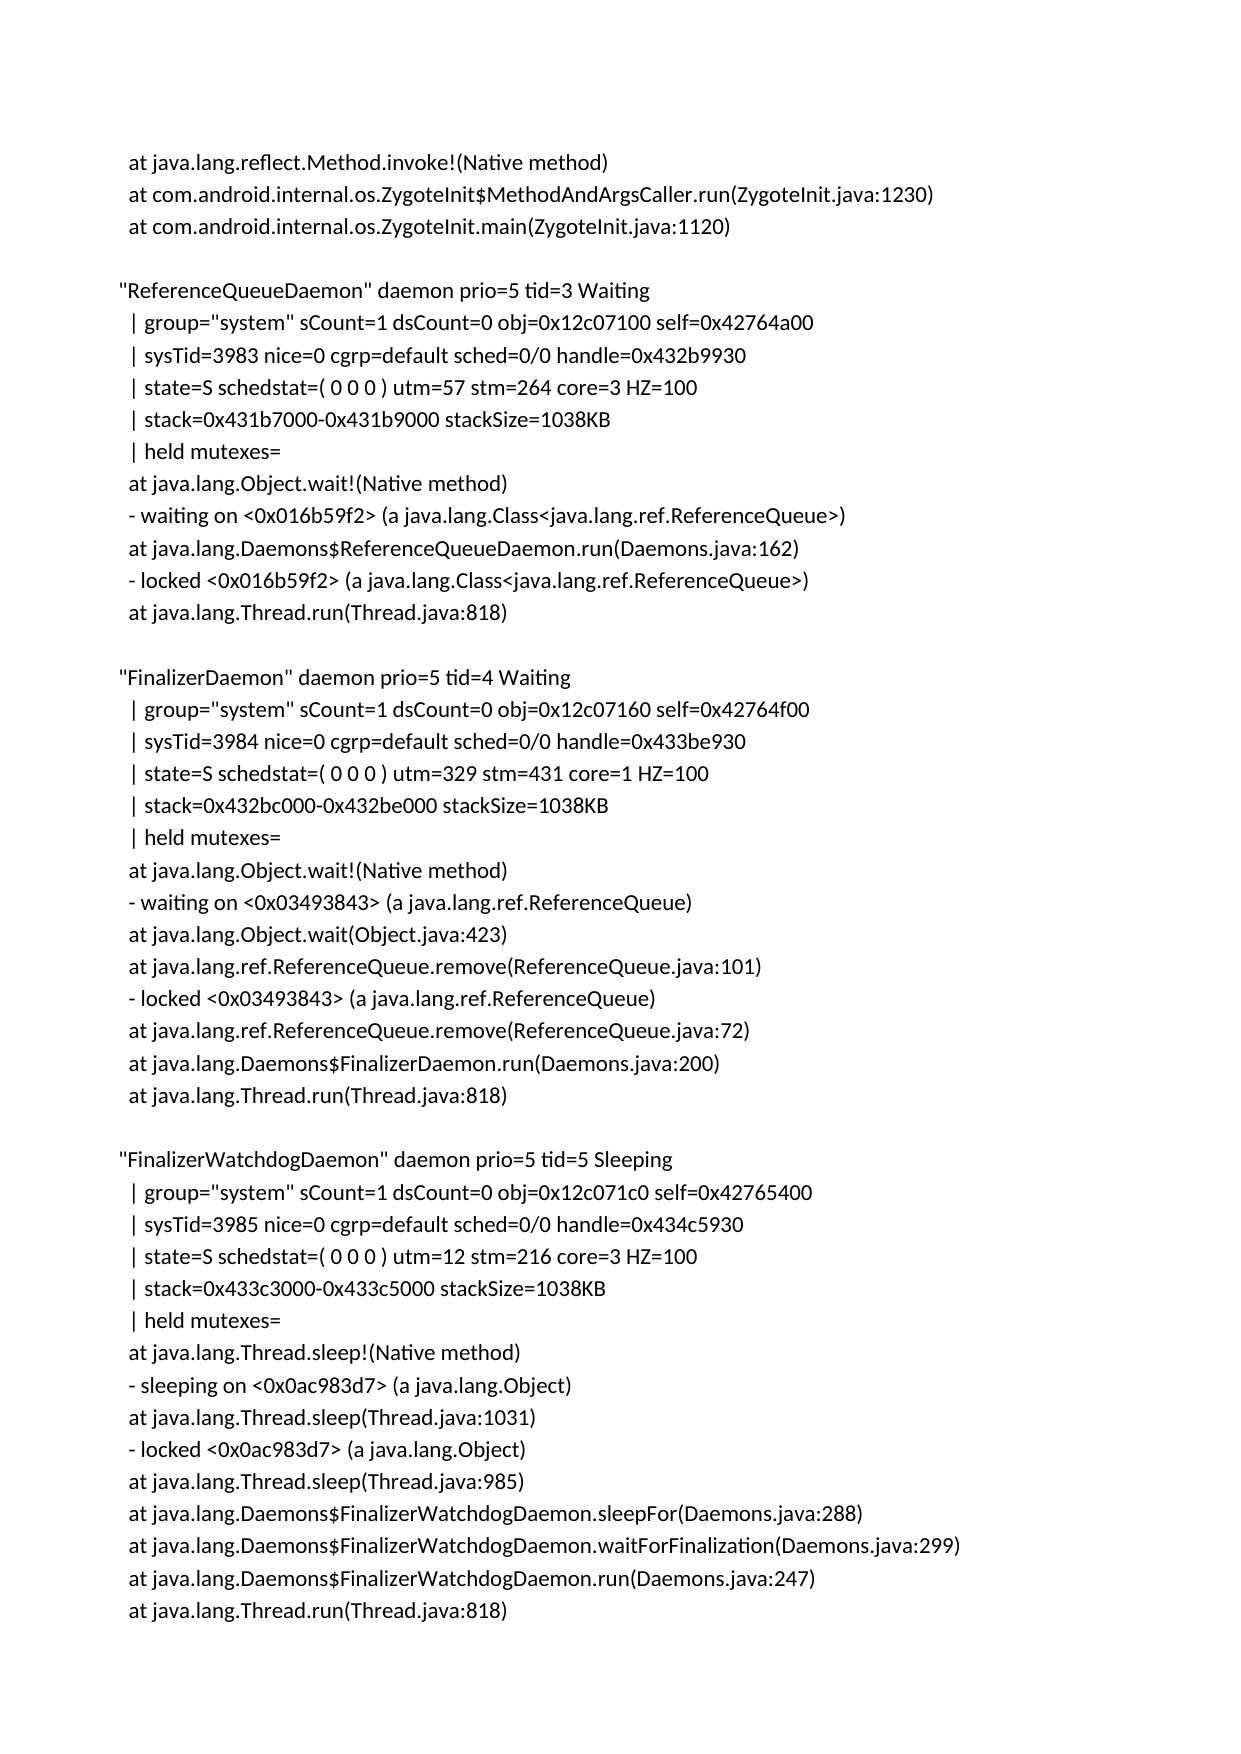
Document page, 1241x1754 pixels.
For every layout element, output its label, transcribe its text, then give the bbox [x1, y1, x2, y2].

text - waiting on <0x03493843> (a java.lang.ref.ReferenceQueue) [118, 888, 1122, 916]
text "FinalizerWatchdogDaemon" daemon prio=5 tid=5 Sleeping [118, 1145, 1122, 1173]
text at java.lang.Thread.run(Thread.java:818) [118, 1081, 1122, 1109]
text | sysTid=3983 nice=0 cgrp=default sched=0/0 handle=0x432b9930 [118, 341, 1122, 369]
text at java.lang.Daemons$FinalizerWatchdogDaemon.run(Daemons.java:247) [118, 1564, 1122, 1592]
text - sleeping on <0x0ac983d7> (a java.lang.Object) [118, 1371, 1122, 1399]
text at java.lang.Daemons$FinalizerWatchdogDaemon.sleepFor(Daemons.java:288) [118, 1499, 1122, 1527]
text at java.lang.Thread.run(Thread.java:818) [118, 1596, 1122, 1624]
text at java.lang.Daemons$FinalizerWatchdogDaemon.waitForFinalization(Daemons.java:299) [118, 1532, 1122, 1560]
text at com.android.internal.os.ZygoteInit$MethodAndArgsCaller.run(ZygoteInit.java:1230) [118, 180, 1122, 208]
text | stack=0x433c3000-0x433c5000 stackSize=1038KB [118, 1274, 1122, 1302]
text "FinalizerDaemon" daemon prio=5 tid=4 Waiting [118, 663, 1122, 691]
text at java.lang.Thread.run(Thread.java:818) [118, 598, 1122, 626]
text at java.lang.reflect.Method.invoke!(Native method) [118, 148, 1122, 176]
text | sysTid=3984 nice=0 cgrp=default sched=0/0 handle=0x433be930 [118, 727, 1122, 755]
text | group="system" sCount=1 dsCount=0 obj=0x12c071c0 self=0x42765400 [118, 1178, 1122, 1206]
text at java.lang.ref.ReferenceQueue.remove(ReferenceQueue.java:101) [118, 952, 1122, 980]
text | held mutexes= [118, 1306, 1122, 1334]
text - locked <0x0ac983d7> (a java.lang.Object) [118, 1435, 1122, 1463]
text at java.lang.Thread.sleep(Thread.java:985) [118, 1467, 1122, 1495]
text | group="system" sCount=1 dsCount=0 obj=0x12c07160 self=0x42764f00 [118, 695, 1122, 723]
text at java.lang.ref.ReferenceQueue.remove(ReferenceQueue.java:72) [118, 1017, 1122, 1045]
text at java.lang.Daemons$ReferenceQueueDaemon.run(Daemons.java:162) [118, 534, 1122, 562]
text - waiting on <0x016b59f2> (a java.lang.Class<java.lang.ref.ReferenceQueue>) [118, 502, 1122, 530]
text - locked <0x016b59f2> (a java.lang.Class<java.lang.ref.ReferenceQueue>) [118, 566, 1122, 594]
text | stack=0x432bc000-0x432be000 stackSize=1038KB [118, 791, 1122, 819]
text - locked <0x03493843> (a java.lang.ref.ReferenceQueue) [118, 984, 1122, 1012]
text at com.android.internal.os.ZygoteInit.main(ZygoteInit.java:1120) [118, 212, 1122, 240]
text at java.lang.Object.wait!(Native method) [118, 469, 1122, 497]
text at java.lang.Thread.sleep(Thread.java:1031) [118, 1403, 1122, 1431]
text | held mutexes= [118, 437, 1122, 465]
text at java.lang.Object.wait!(Native method) [118, 856, 1122, 884]
text | group="system" sCount=1 dsCount=0 obj=0x12c07100 self=0x42764a00 [118, 308, 1122, 337]
text "ReferenceQueueDaemon" daemon prio=5 tid=3 Waiting [118, 276, 1122, 304]
text | stack=0x431b7000-0x431b9000 stackSize=1038KB [118, 405, 1122, 433]
text | held mutexes= [118, 823, 1122, 852]
text | state=S schedstat=( 0 0 0 ) utm=12 stm=216 core=3 HZ=100 [118, 1242, 1122, 1270]
text | sysTid=3985 nice=0 cgrp=default sched=0/0 handle=0x434c5930 [118, 1210, 1122, 1238]
text at java.lang.Daemons$FinalizerDaemon.run(Daemons.java:200) [118, 1049, 1122, 1077]
text | state=S schedstat=( 0 0 0 ) utm=57 stm=264 core=3 HZ=100 [118, 373, 1122, 401]
text at java.lang.Object.wait(Object.java:423) [118, 920, 1122, 948]
text | state=S schedstat=( 0 0 0 ) utm=329 stm=431 core=1 HZ=100 [118, 759, 1122, 787]
text at java.lang.Thread.sleep!(Native method) [118, 1338, 1122, 1367]
